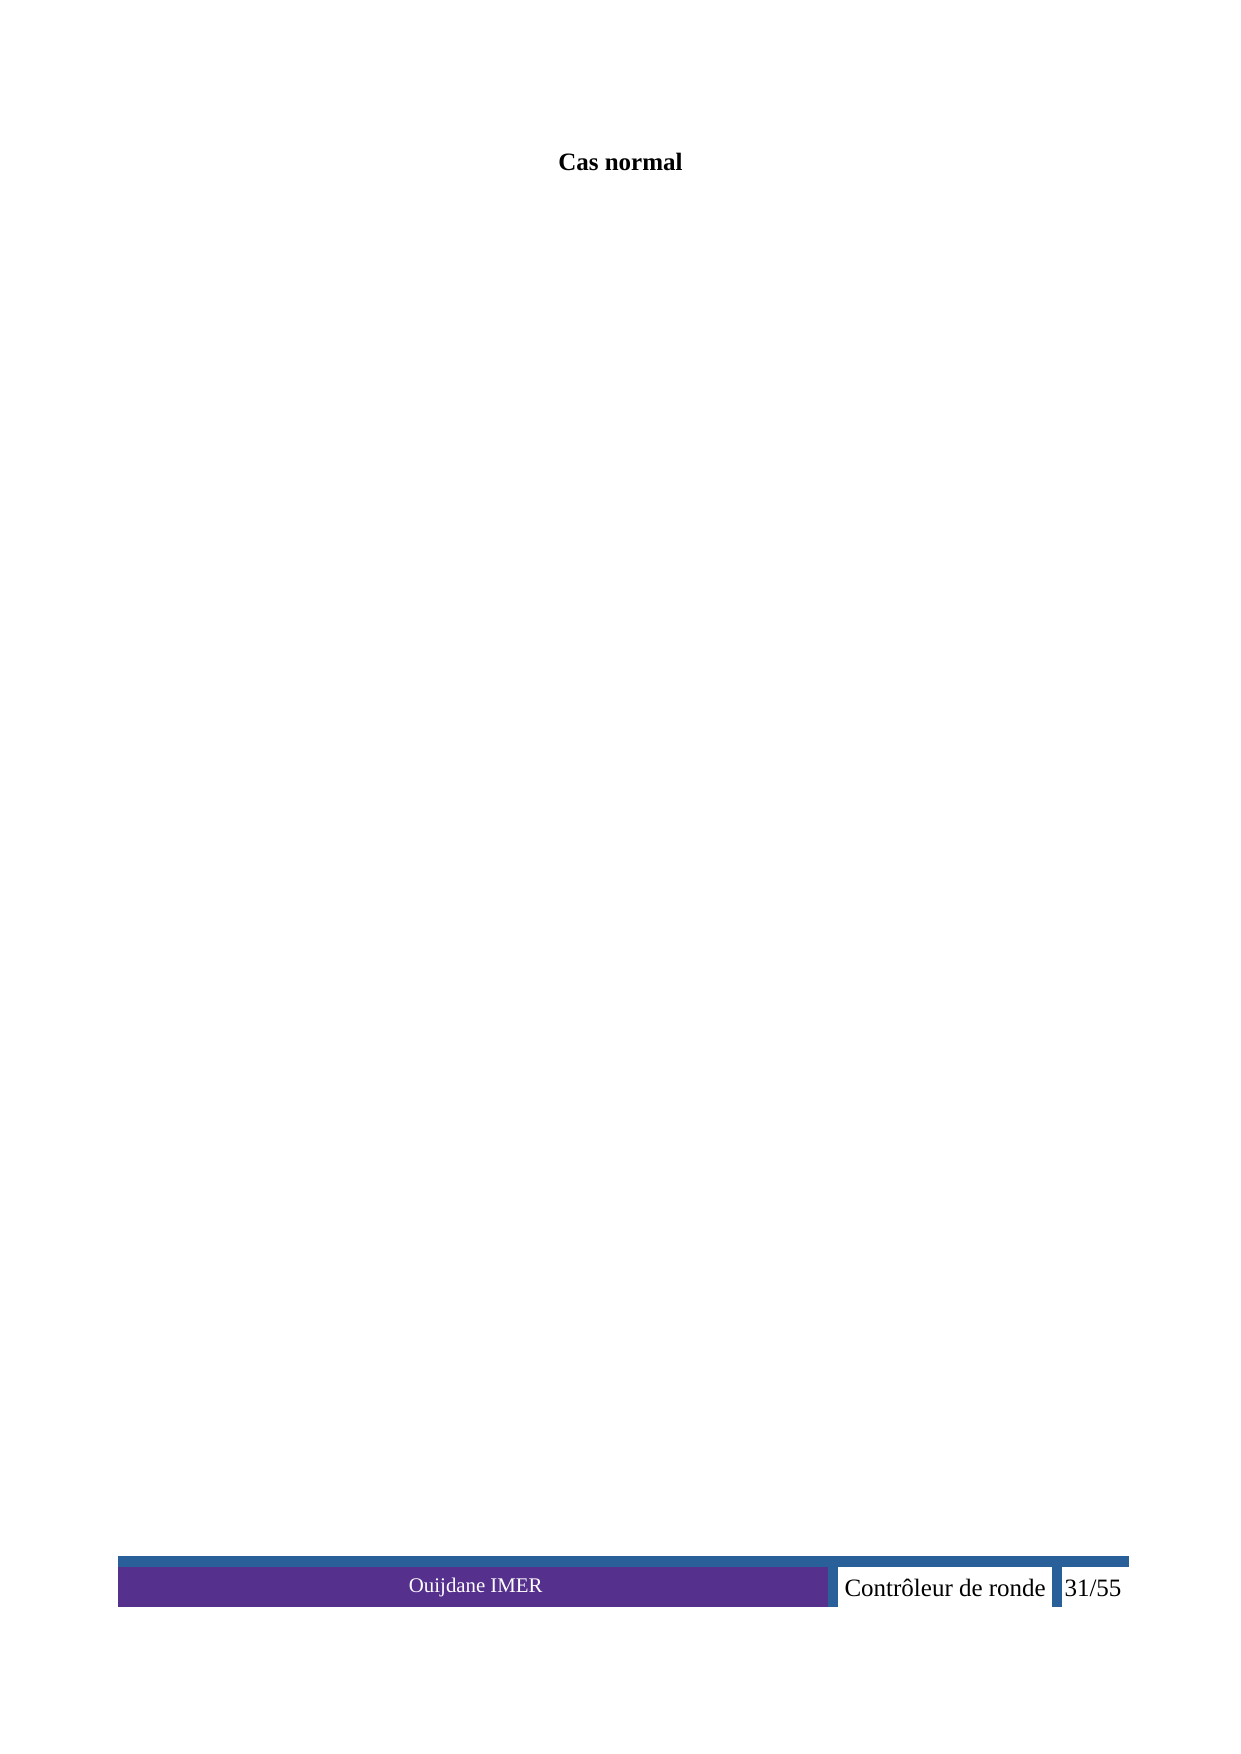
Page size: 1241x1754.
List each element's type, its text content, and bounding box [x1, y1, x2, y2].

text Cas normal [118, 147, 1122, 176]
